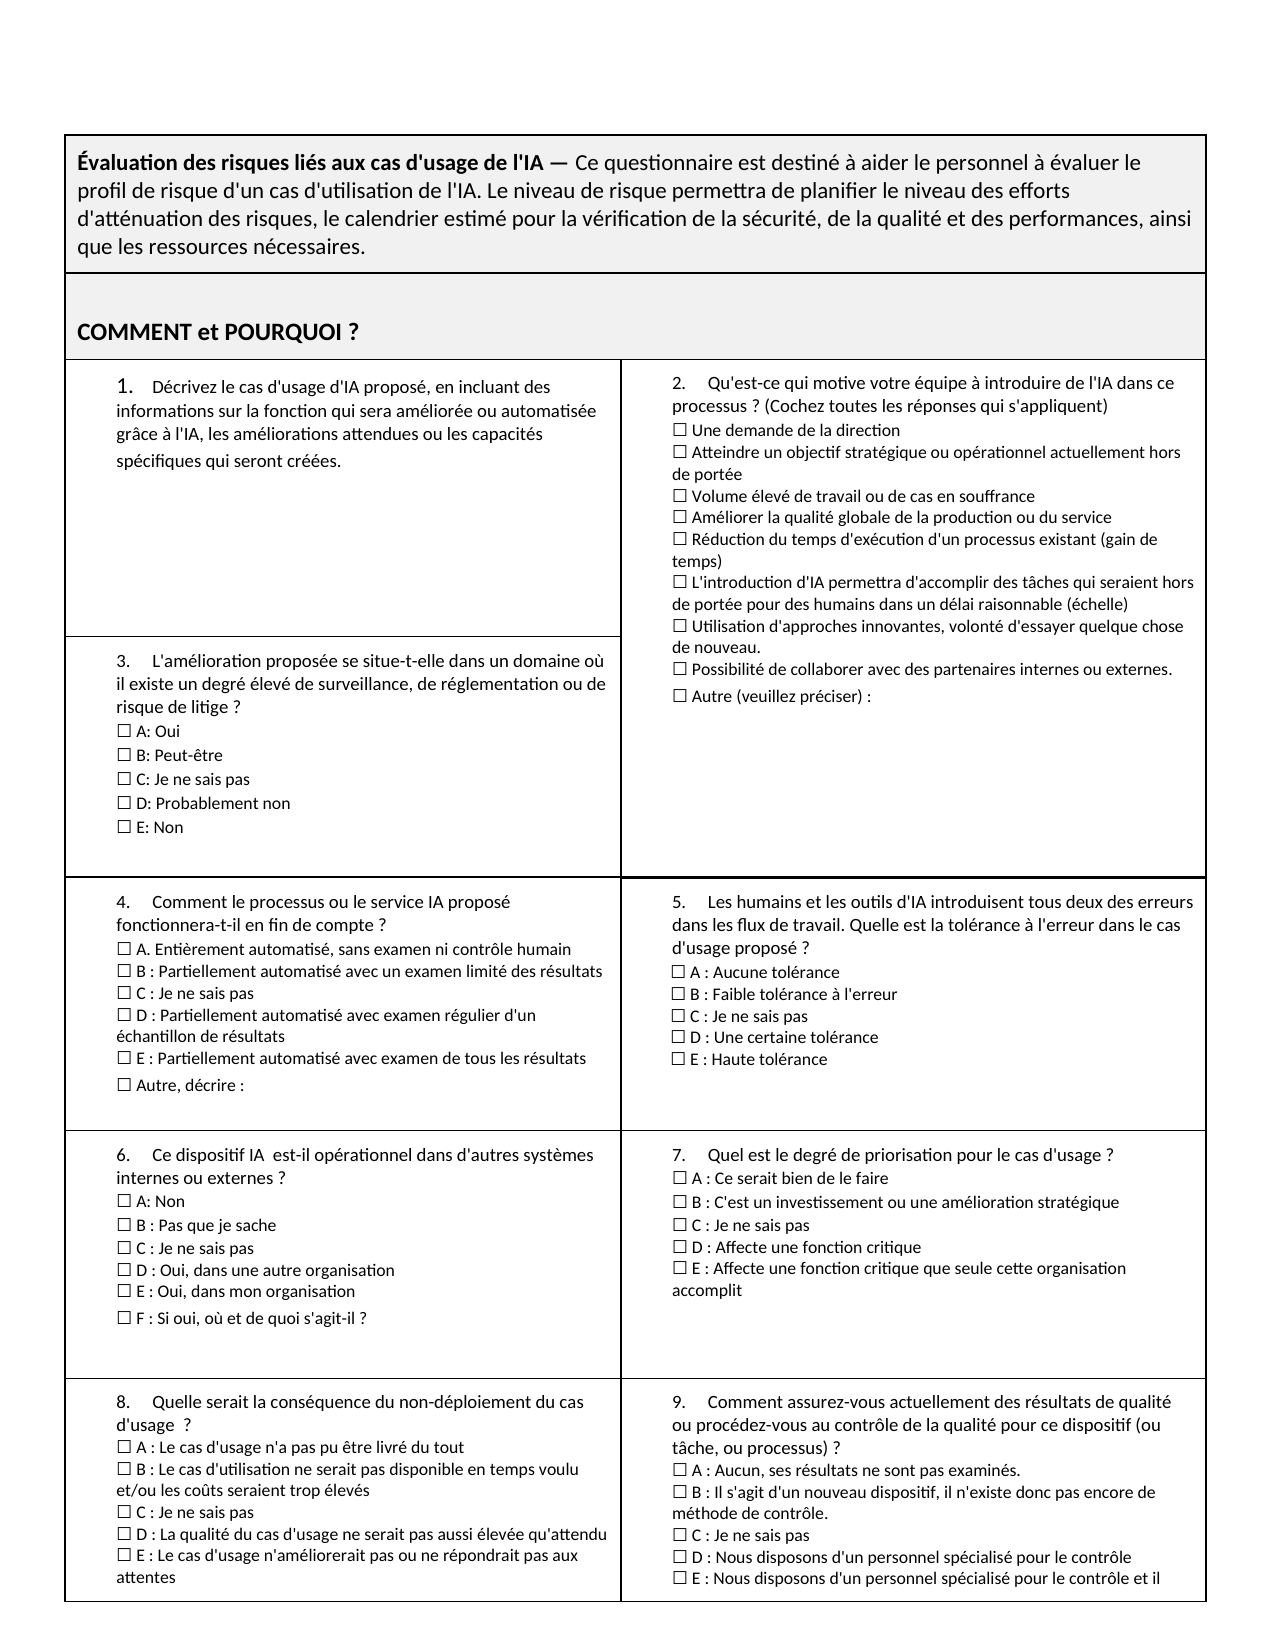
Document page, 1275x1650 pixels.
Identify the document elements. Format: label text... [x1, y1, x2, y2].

table_cell L'amélioration proposée se situe-t-elle dans un domaine où il existe un degré élevé de surveillance, de réglementation ou de risque de litige ? ☐ A: Oui ☐ B: Peut-être ☐ C: Je ne sais pas ☐ D: Probablement non ☐ E: Non [66, 637, 620, 876]
table_cell Quelle serait la conséquence du non-déploiement du cas d'usage ? ☐ A : Le cas d'usage n'a pas pu être livré du tout ☐ B : Le cas d'utilisation ne serait pas disponible en temps voulu et/ou les coûts seraient trop élevés ☐ C : Je ne sais pas ☐ D : La qualité du cas d'usage ne serait pas aussi élevée qu'attendu ☐ E : Le cas d'usage n'améliorerait pas ou ne répondrait pas aux attentes [66, 1379, 620, 1601]
table_cell Comment le processus ou le service IA proposé fonctionnera-t-il en fin de compte ? ☐ A. Entièrement automatisé, sans examen ni contrôle humain ☐ B : Partiellement automatisé avec un examen limité des résultats ☐ C : Je ne sais pas ☐ D : Partiellement automatisé avec examen régulier d'un échantillon de résultats ☐ E : Partiellement automatisé avec examen de tous les résultats ☐ Autre, décrire : [66, 878, 620, 1130]
table_cell COMMENT et POURQUOI ? [66, 274, 1205, 359]
table_cell Décrivez le cas d'usage d'IA proposé, en incluant des informations sur la fonction qui sera améliorée ou automatisée grâce à l'IA, les améliorations attendues ou les capacités spécifiques qui seront créées. [66, 360, 620, 636]
table_cell Qu'est-ce qui motive votre équipe à introduire de l'IA dans ce processus ? (Cochez toutes les réponses qui s'appliquent) ☐ Une demande de la direction ☐ Atteindre un objectif stratégique ou opérationnel actuellement hors de portée ☐ Volume élevé de travail ou de cas en souffrance ☐ Améliorer la qualité globale de la production ou du service ☐ Réduction du temps d'exécution d'un processus existant (gain de temps) ☐ L'introduction d'IA permettra d'accomplir des tâches qui seraient hors de portée pour des humains dans un délai raisonnable (échelle) ☐ Utilisation d'approches innovantes, volonté d'essayer quelque chose de nouveau. ☐ Possibilité de collaborer avec des partenaires internes ou externes. ☐ Autre (veuillez préciser) : [622, 360, 1205, 876]
table_cell Quel est le degré de priorisation pour le cas d'usage ? ☐ A : Ce serait bien de le faire ☐ B : C'est un investissement ou une amélioration stratégique ☐ C : Je ne sais pas ☐ D : Affecte une fonction critique ☐ E : Affecte une fonction critique que seule cette organisation accomplit [622, 1131, 1205, 1378]
table_header Évaluation des risques liés aux cas d'usage de l'IA — Ce questionnaire est destiné à aider le personnel à évaluer le profil de risque d'un cas d'utilisation de l'IA. Le niveau de risque permettra de planifier le niveau des efforts d'atténuation des risques, le calendrier estimé pour la vérification de la sécurité, de la qualité et des performances, ainsi que les ressources nécessaires. [66, 136, 1205, 272]
table_cell Comment assurez-vous actuellement des résultats de qualité ou procédez-vous au contrôle de la qualité pour ce dispositif (ou tâche, ou processus) ? ☐ A : Aucun, ses résultats ne sont pas examinés. ☐ B : Il s'agit d'un nouveau dispositif, il n'existe donc pas encore de méthode de contrôle. ☐ C : Je ne sais pas ☐ D : Nous disposons d'un personnel spécialisé pour le contrôle ☐ E : Nous disposons d'un personnel spécialisé pour le contrôle et il [622, 1379, 1205, 1601]
table_cell Les humains et les outils d'IA introduisent tous deux des erreurs dans les flux de travail. Quelle est la tolérance à l'erreur dans le cas d'usage proposé ? ☐ A : Aucune tolérance ☐ B : Faible tolérance à l'erreur ☐ C : Je ne sais pas ☐ D : Une certaine tolérance ☐ E : Haute tolérance [622, 879, 1205, 1130]
table_cell Ce dispositif IA est-il opérationnel dans d'autres systèmes internes ou externes ? ☐ A: Non ☐ B : Pas que je sache ☐ C : Je ne sais pas ☐ D : Oui, dans une autre organisation ☐ E : Oui, dans mon organisation ☐ F : Si oui, où et de quoi s'agit-il ? [66, 1131, 620, 1378]
